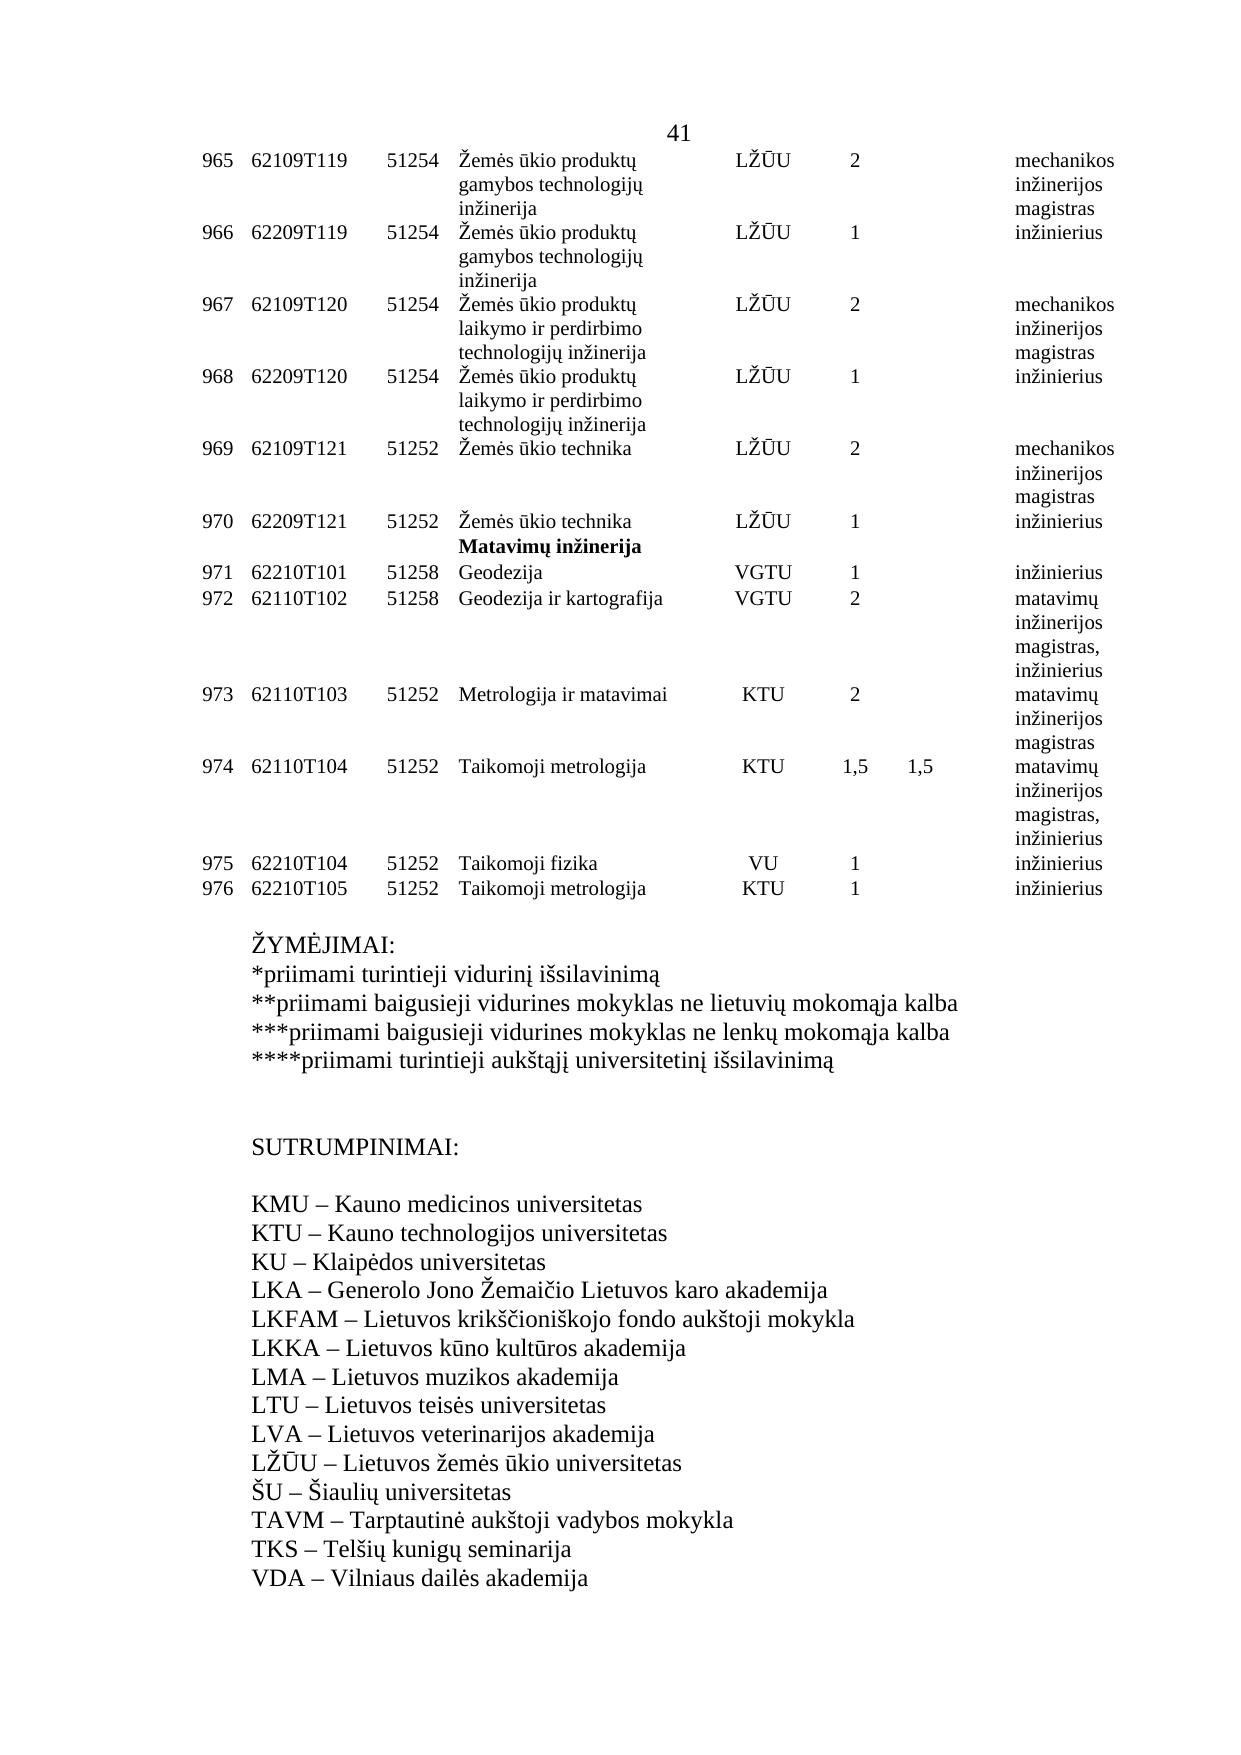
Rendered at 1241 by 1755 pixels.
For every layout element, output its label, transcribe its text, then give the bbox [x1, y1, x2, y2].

table_cell [370, 534, 455, 560]
table_cell [1169, 148, 1179, 220]
table_cell 1 [824, 509, 886, 534]
text LKA – Generolo Jono Žemaičio Lietuvos karo akademija [177, 1276, 1181, 1304]
table_cell 1,5 [886, 754, 954, 850]
table_cell LŽŪU [702, 364, 824, 436]
table_cell [1179, 560, 1192, 586]
table_cell [1169, 560, 1179, 586]
table_cell [886, 292, 954, 364]
table_cell 62210T105 [248, 876, 370, 902]
table_cell [1169, 754, 1179, 850]
table_cell [954, 754, 1012, 850]
table_cell Geodezija [455, 560, 702, 586]
text **priimami baigusieji vidurines mokyklas ne lietuvių mokomąja kalba [177, 988, 1181, 1017]
table_cell [1169, 586, 1179, 682]
table_cell [954, 586, 1012, 682]
table_cell LŽŪU [702, 509, 824, 534]
table_cell 1 [824, 364, 886, 436]
table_cell 51252 [370, 754, 455, 850]
table_cell [886, 364, 954, 436]
table_cell 965 [187, 148, 248, 220]
table_cell 62110T104 [248, 754, 370, 850]
table_cell matavimų inžinerijos magistras, inžinierius [1012, 586, 1168, 682]
table_cell [1179, 586, 1192, 682]
table_cell 1 [824, 560, 886, 586]
table_cell inžinierius [1012, 364, 1168, 436]
table_cell 51254 [370, 148, 455, 220]
text *priimami turintieji vidurinį išsilavinimą [177, 959, 1181, 988]
table_cell [1179, 850, 1192, 876]
table_cell 976 [187, 876, 248, 902]
table_cell 51254 [370, 220, 455, 292]
table_cell 51254 [370, 292, 455, 364]
table_cell 51252 [370, 850, 455, 876]
text SUTRUMPINIMAI: [177, 1132, 1181, 1161]
table_cell [187, 534, 248, 560]
table_cell 62110T103 [248, 682, 370, 754]
table_cell [1169, 850, 1179, 876]
text KTU – Kauno technologijos universitetas [177, 1218, 1181, 1247]
table_cell [1012, 534, 1168, 560]
table_cell matavimų inžinerijos magistras, inžinierius [1012, 754, 1168, 850]
table_cell [1179, 436, 1192, 508]
table_cell Žemės ūkio technika [455, 436, 702, 508]
table_cell 975 [187, 850, 248, 876]
table_cell Žemės ūkio produktų laikymo ir perdirbimo technologijų inžinerija [455, 364, 702, 436]
table_cell [886, 682, 954, 754]
table_cell 51258 [370, 586, 455, 682]
table_cell 62109T119 [248, 148, 370, 220]
table_cell [954, 560, 1012, 586]
table_cell Taikomoji metrologija [455, 754, 702, 850]
table_cell [954, 292, 1012, 364]
table_cell [183, 436, 187, 508]
table_cell 972 [187, 586, 248, 682]
text LTU – Lietuvos teisės universitetas [177, 1391, 1181, 1419]
table_cell [1169, 509, 1179, 534]
table_cell 971 [187, 560, 248, 586]
text ŠU – Šiaulių universitetas [177, 1477, 1181, 1506]
table_cell [954, 850, 1012, 876]
text KU – Klaipėdos universitetas [177, 1247, 1181, 1276]
text LKKA – Lietuvos kūno kultūros akademija [177, 1333, 1181, 1362]
table_cell [954, 436, 1012, 508]
table_cell Žemės ūkio produktų gamybos technologijų inžinerija [455, 220, 702, 292]
table_cell 973 [187, 682, 248, 754]
table_cell 51252 [370, 509, 455, 534]
table_cell mechanikos inžinerijos magistras [1012, 436, 1168, 508]
table_cell [183, 292, 187, 364]
table_cell [886, 850, 954, 876]
text LMA – Lietuvos muzikos akademija [177, 1362, 1181, 1391]
table_cell 62109T121 [248, 436, 370, 508]
table_cell [1169, 682, 1179, 754]
table_cell [954, 148, 1012, 220]
table_cell 62110T102 [248, 586, 370, 682]
table_cell LŽŪU [702, 436, 824, 508]
table_cell [886, 220, 954, 292]
table_cell [886, 509, 954, 534]
table_cell inžinierius [1012, 509, 1168, 534]
table_cell [1169, 436, 1179, 508]
table_cell [824, 534, 886, 560]
table_cell [183, 876, 187, 902]
table_cell 970 [187, 509, 248, 534]
table_cell 2 [824, 292, 886, 364]
table_cell [1179, 148, 1192, 220]
table_cell 968 [187, 364, 248, 436]
text TAVM – Tarptautinė aukštoji vadybos mokykla [177, 1506, 1181, 1534]
table_cell Žemės ūkio produktų gamybos technologijų inžinerija [455, 148, 702, 220]
table_cell 62209T121 [248, 509, 370, 534]
table_cell 62209T120 [248, 364, 370, 436]
text ****priimami turintieji aukštąjį universitetinį išsilavinimą [177, 1046, 1181, 1074]
table_cell [954, 509, 1012, 534]
table_cell 51252 [370, 876, 455, 902]
table_cell 2 [824, 148, 886, 220]
table_cell [1179, 876, 1192, 902]
table_cell LŽŪU [702, 220, 824, 292]
table_cell 2 [824, 436, 886, 508]
table_cell [886, 436, 954, 508]
table_cell 1 [824, 876, 886, 902]
table_cell [183, 220, 187, 292]
table_cell [886, 876, 954, 902]
table_cell 51254 [370, 364, 455, 436]
table_cell [248, 534, 370, 560]
table_cell 62210T104 [248, 850, 370, 876]
table_cell [954, 682, 1012, 754]
table_cell [183, 534, 187, 560]
table_cell [954, 220, 1012, 292]
table_cell VGTU [702, 560, 824, 586]
table_cell Žemės ūkio technika [455, 509, 702, 534]
table_cell [886, 560, 954, 586]
table_cell Geodezija ir kartografija [455, 586, 702, 682]
table_cell 51252 [370, 436, 455, 508]
table_cell 62109T120 [248, 292, 370, 364]
table_cell [1179, 364, 1192, 436]
table_cell [1179, 220, 1192, 292]
table_cell KTU [702, 682, 824, 754]
table_cell 969 [187, 436, 248, 508]
table_cell inžinierius [1012, 876, 1168, 902]
table_cell [1169, 534, 1179, 560]
table_cell [183, 586, 187, 682]
text LŽŪU – Lietuvos žemės ūkio universitetas [177, 1448, 1181, 1477]
table_cell 1 [824, 220, 886, 292]
table_cell [183, 850, 187, 876]
table_cell inžinierius [1012, 220, 1168, 292]
table_cell [183, 754, 187, 850]
table_cell [1169, 292, 1179, 364]
table_cell matavimų inžinerijos magistras [1012, 682, 1168, 754]
table_cell [954, 534, 1012, 560]
table_cell VGTU [702, 586, 824, 682]
table_cell [1179, 509, 1192, 534]
table_cell 1,5 [824, 754, 886, 850]
table_cell LŽŪU [702, 148, 824, 220]
table_cell 51258 [370, 560, 455, 586]
table_cell [1179, 292, 1192, 364]
table_cell [183, 364, 187, 436]
table_cell KTU [702, 876, 824, 902]
table_cell [886, 586, 954, 682]
table_cell [183, 682, 187, 754]
table_cell [702, 534, 824, 560]
table_cell [183, 509, 187, 534]
table_cell 62210T101 [248, 560, 370, 586]
table_cell inžinierius [1012, 850, 1168, 876]
text TKS – Telšių kunigų seminarija [177, 1534, 1181, 1563]
table_cell [1179, 534, 1192, 560]
table_cell Metrologija ir matavimai [455, 682, 702, 754]
table_cell KTU [702, 754, 824, 850]
text KMU – Kauno medicinos universitetas [177, 1189, 1181, 1218]
table_cell 2 [824, 682, 886, 754]
table_cell [183, 560, 187, 586]
table_cell [1169, 220, 1179, 292]
table_cell [954, 364, 1012, 436]
text ***priimami baigusieji vidurines mokyklas ne lenkų mokomąja kalba [177, 1017, 1181, 1046]
text LKFAM – Lietuvos krikščioniškojo fondo aukštoji mokykla [177, 1304, 1181, 1333]
table_cell [1169, 364, 1179, 436]
table_cell VU [702, 850, 824, 876]
table_cell [954, 876, 1012, 902]
text LVA – Lietuvos veterinarijos akademija [177, 1419, 1181, 1448]
table_cell [183, 148, 187, 220]
table_cell Taikomoji fizika [455, 850, 702, 876]
text ŽYMĖJIMAI: [177, 931, 1181, 959]
table_cell 967 [187, 292, 248, 364]
table_cell 966 [187, 220, 248, 292]
table_cell inžinierius [1012, 560, 1168, 586]
table_cell [886, 148, 954, 220]
table_cell [886, 534, 954, 560]
table_cell 1 [824, 850, 886, 876]
table_cell 974 [187, 754, 248, 850]
table_cell Matavimų inžinerija [455, 534, 702, 560]
table_cell [1169, 876, 1179, 902]
table_cell mechanikos inžinerijos magistras [1012, 148, 1168, 220]
table_cell LŽŪU [702, 292, 824, 364]
table_cell mechanikos inžinerijos magistras [1012, 292, 1168, 364]
table_cell 51252 [370, 682, 455, 754]
table_cell [1179, 682, 1192, 754]
table_cell [1179, 754, 1192, 850]
table_cell Žemės ūkio produktų laikymo ir perdirbimo technologijų inžinerija [455, 292, 702, 364]
text VDA – Vilniaus dailės akademija [177, 1563, 1181, 1592]
table_cell Taikomoji metrologija [455, 876, 702, 902]
table_cell 2 [824, 586, 886, 682]
table_cell 62209T119 [248, 220, 370, 292]
